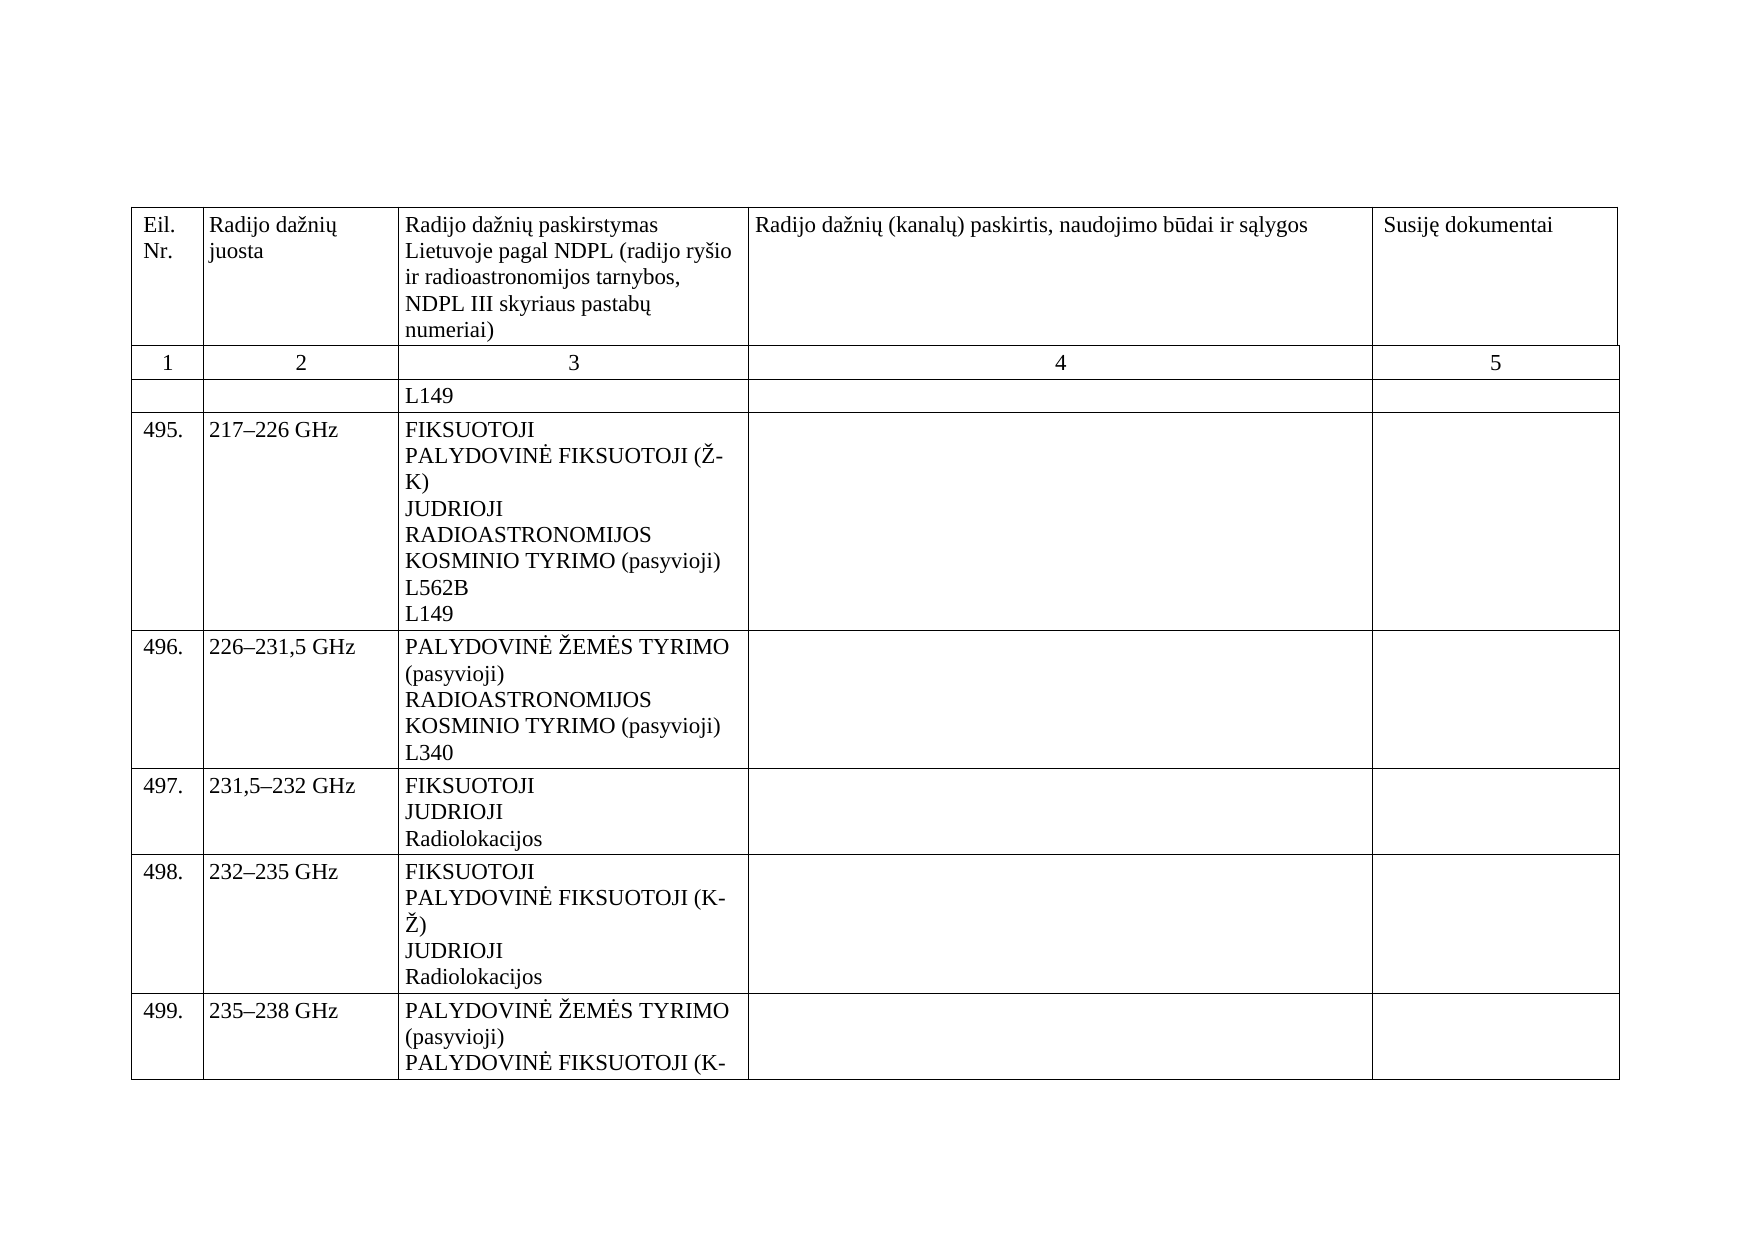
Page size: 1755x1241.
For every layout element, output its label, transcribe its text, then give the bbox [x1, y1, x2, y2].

table_cell [749, 994, 1372, 1079]
table_cell [1373, 769, 1619, 854]
table_cell 497. [132, 769, 203, 854]
table_cell [749, 380, 1372, 412]
table_cell [1373, 380, 1619, 412]
table_cell [1373, 994, 1619, 1079]
table_cell 4 [749, 346, 1372, 378]
table_header Susiję dokumentai [1373, 208, 1617, 345]
table_cell [749, 769, 1372, 854]
table_cell [749, 631, 1372, 768]
table_cell 226–231,5 GHz [204, 631, 398, 768]
table_cell L149 [399, 380, 748, 412]
table_cell 498. [132, 855, 203, 993]
table_cell [1373, 413, 1619, 629]
table_header Radijo dažnių paskirstymas Lietuvoje pagal NDPL (radijo ryšio ir radioastronomijos tarnybos, NDPL III skyriaus pastabų numeriai) [399, 208, 748, 345]
table_cell FIKSUOTOJI PALYDOVINĖ FIKSUOTOJI (K-Ž) JUDRIOJI Radiolokacijos [399, 855, 748, 993]
table_header Radijo dažnių juosta [204, 208, 398, 345]
table_cell [1373, 855, 1619, 993]
table_cell 231,5–232 GHz [204, 769, 398, 854]
table_cell 235–238 GHz [204, 994, 398, 1079]
table_cell [749, 413, 1372, 629]
table_cell 5 [1373, 346, 1619, 378]
table_cell [132, 380, 203, 412]
table_cell 3 [399, 346, 748, 378]
table_cell 232–235 GHz [204, 855, 398, 993]
table_cell [1373, 631, 1619, 768]
table_cell [204, 380, 398, 412]
table_cell 2 [204, 346, 398, 378]
table_cell 1 [132, 346, 203, 378]
table_cell 499. [132, 994, 203, 1079]
table_header Radijo dažnių (kanalų) paskirtis, naudojimo būdai ir sąlygos [749, 208, 1372, 345]
table_cell [749, 855, 1372, 993]
table_cell PALYDOVINĖ ŽEMĖS TYRIMO (pasyvioji) PALYDOVINĖ FIKSUOTOJI (K- [399, 994, 748, 1079]
table_header Eil. Nr. [132, 208, 203, 345]
table_cell 496. [132, 631, 203, 768]
table_cell 495. [132, 413, 203, 629]
table_cell FIKSUOTOJI PALYDOVINĖ FIKSUOTOJI (Ž-K) JUDRIOJI RADIOASTRONOMIJOS KOSMINIO TYRIMO (pasyvioji) L562B L149 [399, 413, 748, 629]
table_cell PALYDOVINĖ ŽEMĖS TYRIMO (pasyvioji) RADIOASTRONOMIJOS KOSMINIO TYRIMO (pasyvioji) L340 [399, 631, 748, 768]
table_cell 217–226 GHz [204, 413, 398, 629]
table_cell FIKSUOTOJI JUDRIOJI Radiolokacijos [399, 769, 748, 854]
